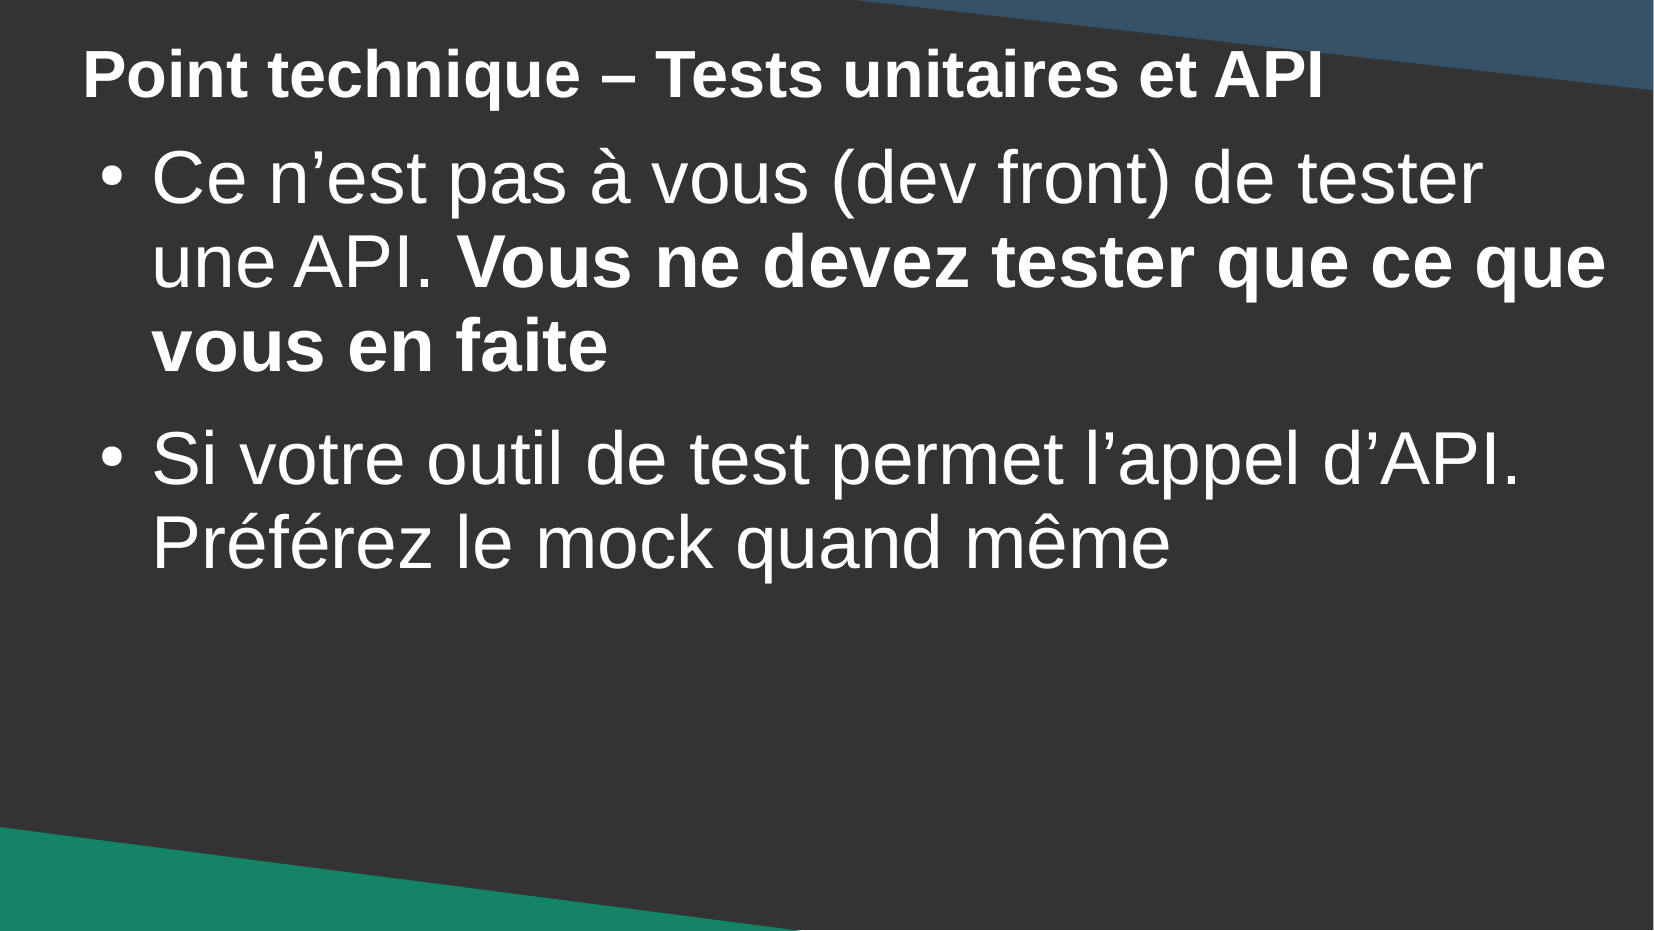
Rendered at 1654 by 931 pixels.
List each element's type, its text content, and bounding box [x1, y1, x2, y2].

title Point technique – Tests unitaires et API [82, 37, 1571, 122]
text_box [0, 827, 802, 931]
list Ce n’est pas à vous (dev front) de tester une API. Vous ne devez tester que ce que vous en faite Si votre outil de test permet l’appel d’API. Préférez le mock quand même [80, 135, 1620, 745]
text_box [854, 0, 1654, 91]
